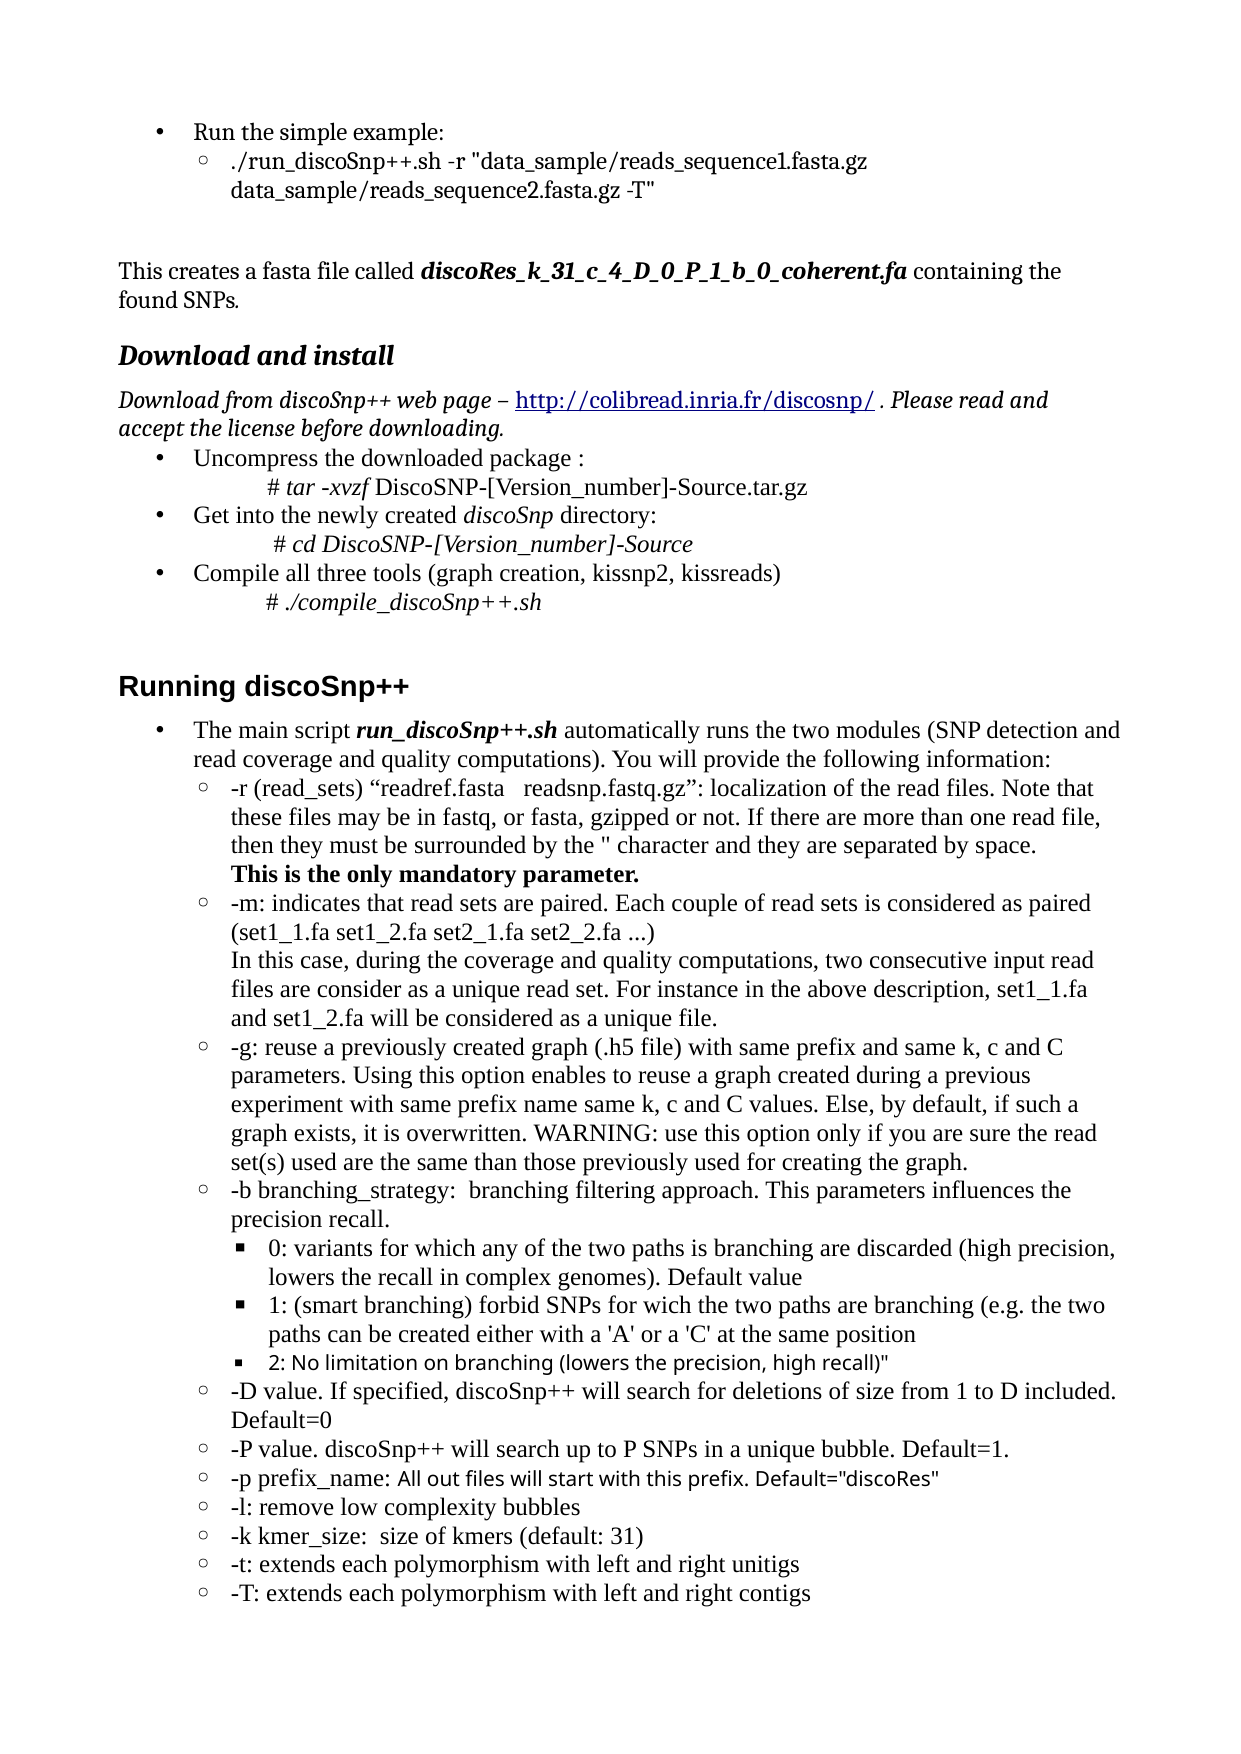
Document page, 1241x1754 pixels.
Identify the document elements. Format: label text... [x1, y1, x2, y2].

list -g: reuse a previously created graph (.h5 file) with same prefix and same k, c and C parameters. Using this option enables to reuse a graph created during a previous experiment with same prefix name same k, c and C values. Else, by default, if such a graph exists, it is overwritten. WARNING: use this option only if you are sure the read set(s) used are the same than those previously used for creating the graph. [193, 1032, 1122, 1175]
list Compile all three tools (graph creation, kissnp2, kissreads) [156, 558, 1122, 587]
list The main script run_discoSnp++.sh automatically runs the two modules (SNP detection and read coverage and quality computations). You will provide the following information: [156, 715, 1122, 773]
list -b branching_strategy: branching filtering approach. This parameters influences the precision recall. [193, 1175, 1122, 1233]
list Uncompress the downloaded package : # tar -xvzf DiscoSNP-[Version_number]-Source.tar.gz [156, 443, 1122, 501]
list ./run_discoSnp++.sh -r "data_sample/reads_sequence1.fasta.gz data_sample/reads_sequence2.fasta.gz -T" [193, 147, 1122, 204]
text Download from discoSnp++ web page – http://colibread.inria.fr/discosnp/ . Please read and accept the license before downloading. [118, 386, 1122, 443]
subtitle Download and install [118, 339, 1122, 373]
list Get into the newly created discoSnp directory: # cd DiscoSNP-[Version_number]-Source [156, 501, 1122, 558]
list -p prefix_name: All out files will start with this prefix. Default="discoRes" [193, 1463, 1122, 1492]
text This creates a fasta file called discoRes_k_31_c_4_D_0_P_1_b_0_coherent.fa containing the found SNPs. [118, 257, 1122, 314]
list -r (read_sets) “readref.fasta readsnp.fastq.gz”: localization of the read files. Note that these files may be in fastq, or fasta, gzipped or not. If there are more than one read file, then they must be surrounded by the " character and they are separated by space. This is the only mandatory parameter. [193, 773, 1122, 888]
list Run the simple example: [156, 118, 1122, 147]
list -k kmer_size: size of kmers (default: 31) [193, 1521, 1122, 1549]
list -P value. discoSnp++ will search up to P SNPs in a unique bubble. Default=1. [193, 1434, 1122, 1463]
list 0: variants for which any of the two paths is branching are discarded (high precision, lowers the recall in complex genomes). Default value [231, 1233, 1122, 1290]
list -D value. If specified, discoSnp++ will search for deletions of size from 1 to D included. Default=0 [193, 1376, 1122, 1434]
subtitle Running discoSnp++ [118, 669, 1122, 703]
text # ./compile_discoSnp++.sh [118, 587, 1122, 616]
list -t: extends each polymorphism with left and right unitigs [193, 1549, 1122, 1578]
list -T: extends each polymorphism with left and right contigs [193, 1578, 1122, 1607]
list 2: No limitation on branching (lowers the precision, high recall)" [231, 1348, 1122, 1376]
list 1: (smart branching) forbid SNPs for wich the two paths are branching (e.g. the two paths can be created either with a 'A' or a 'C' at the same position [231, 1290, 1122, 1348]
list In this case, during the coverage and quality computations, two consecutive input read files are consider as a unique read set. For instance in the above description, set1_1.fa and set1_2.fa will be considered as a unique file. [193, 945, 1122, 1032]
list -l: remove low complexity bubbles [193, 1492, 1122, 1521]
list -m: indicates that read sets are paired. Each couple of read sets is considered as paired (set1_1.fa set1_2.fa set2_1.fa set2_2.fa ...) [193, 888, 1122, 945]
